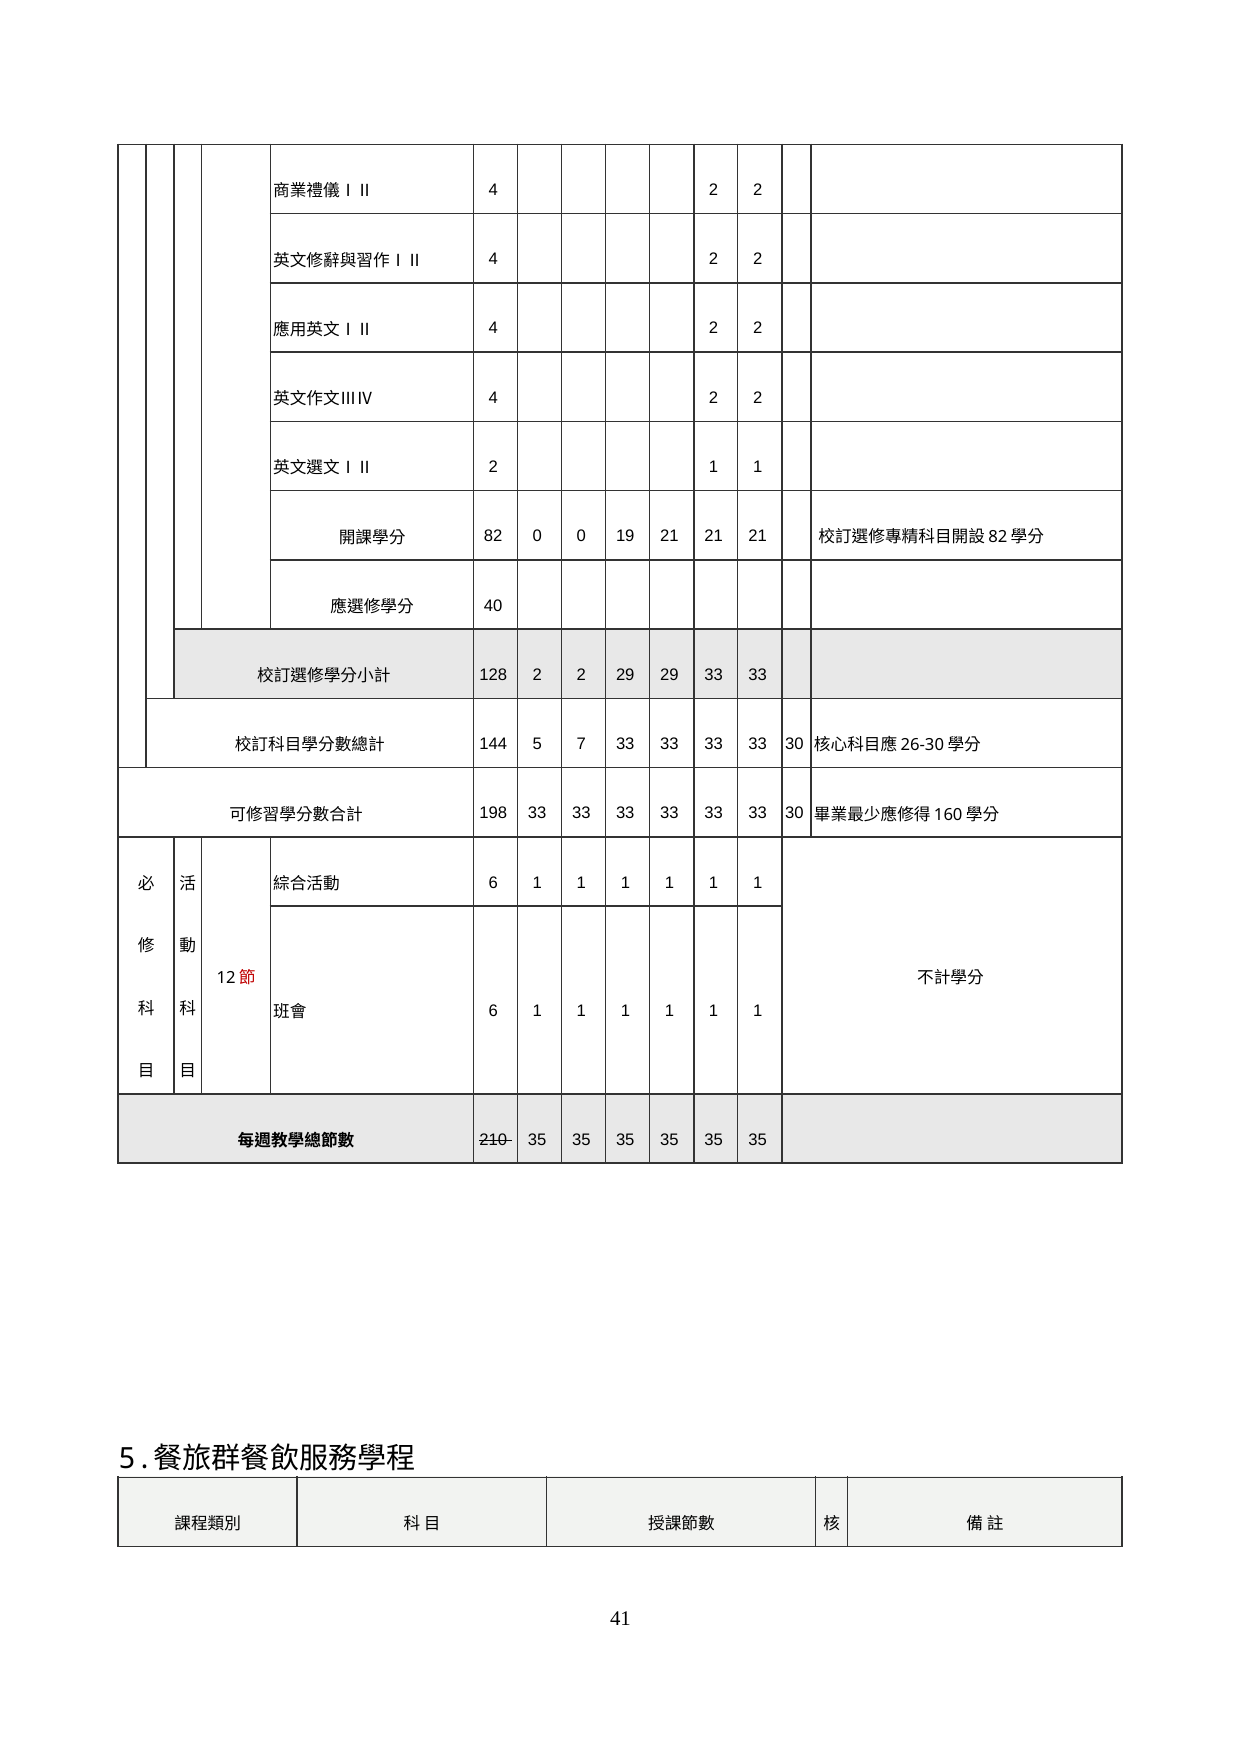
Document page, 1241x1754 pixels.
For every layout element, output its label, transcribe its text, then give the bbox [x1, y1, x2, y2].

table_cell 開課學分 [271, 491, 473, 559]
table_cell [202, 145, 270, 628]
table_cell [562, 145, 605, 213]
table_cell 6 [474, 838, 517, 905]
table_cell [606, 561, 649, 628]
table_cell [812, 145, 1121, 213]
table_cell 校訂科目學分數總計 [147, 699, 473, 767]
table_cell 校訂選修專精科目開設82學分 [812, 491, 1121, 559]
table_cell [783, 422, 810, 490]
table_cell [147, 145, 173, 698]
table_cell 商業禮儀ⅠⅡ [271, 145, 473, 213]
table_cell 班會 [271, 907, 473, 1093]
table_cell 每週教學總節數 [119, 1095, 473, 1162]
table_cell 校訂選修學分小計 [175, 630, 473, 698]
table_cell 6 [474, 907, 517, 1093]
table_cell 210 [474, 1095, 517, 1162]
table_cell 2 [518, 630, 561, 698]
table_cell [812, 284, 1121, 351]
table_cell [650, 145, 693, 213]
table_cell 2 [738, 353, 781, 421]
table_cell [562, 214, 605, 282]
table_cell 33 [738, 768, 781, 836]
table_cell [518, 422, 561, 490]
table_cell 30 [783, 699, 810, 767]
table_cell 活動科目 [175, 838, 201, 1093]
table_cell [783, 1095, 1121, 1162]
table_cell 33 [695, 768, 737, 836]
table_cell [606, 145, 649, 213]
table_cell [606, 422, 649, 490]
table_cell [812, 561, 1121, 628]
table_cell 1 [562, 907, 605, 1093]
table_cell 29 [606, 630, 649, 698]
table_cell 2 [695, 214, 737, 282]
table_cell 21 [738, 491, 781, 559]
table_cell [562, 353, 605, 421]
table_cell [783, 284, 810, 351]
table_header 備 註 [848, 1478, 1121, 1546]
table_cell [783, 561, 810, 628]
table_cell 35 [518, 1095, 561, 1162]
table_cell [518, 353, 561, 421]
table_cell 144 [474, 699, 517, 767]
table_cell 2 [738, 214, 781, 282]
table_cell 畢業最少應修得160學分 [812, 768, 1121, 836]
table_cell 應用英文ⅠⅡ [271, 284, 473, 351]
table_cell 必 修 科 目 [119, 838, 173, 1093]
table_cell [812, 214, 1121, 282]
table_cell 英文選文ⅠⅡ [271, 422, 473, 490]
table_cell 21 [695, 491, 737, 559]
table_cell [783, 214, 810, 282]
table_cell [650, 422, 693, 490]
table_cell 1 [518, 907, 561, 1093]
table_cell [783, 145, 810, 213]
table_cell 1 [606, 907, 649, 1093]
table_cell 綜合活動 [271, 838, 473, 905]
table_cell 128 [474, 630, 517, 698]
table_cell 33 [738, 630, 781, 698]
table_cell 198 [474, 768, 517, 836]
table_cell [562, 422, 605, 490]
table_header 授課節數 [547, 1478, 815, 1546]
table_cell 1 [695, 907, 737, 1093]
table_cell 33 [562, 768, 605, 836]
table_cell 33 [518, 768, 561, 836]
table_cell 5 [518, 699, 561, 767]
table_cell 應選修學分 [271, 561, 473, 628]
table_cell [562, 561, 605, 628]
table_cell 33 [650, 768, 693, 836]
table_cell 1 [518, 838, 561, 905]
table_cell 2 [738, 145, 781, 213]
table_cell 82 [474, 491, 517, 559]
table_cell 英文修辭與習作ⅠⅡ [271, 214, 473, 282]
text 5.餐旅群餐飲服務學程 [118, 1414, 1122, 1476]
table_cell 4 [474, 284, 517, 351]
table_header 核 [816, 1478, 847, 1546]
table_cell [695, 561, 737, 628]
table_cell [119, 145, 145, 767]
table_cell [518, 284, 561, 351]
table_cell 33 [738, 699, 781, 767]
table_cell 2 [562, 630, 605, 698]
table_cell 1 [695, 838, 737, 905]
table_header 課程類別 [119, 1478, 296, 1546]
table_cell 英文作文ⅢⅣ [271, 353, 473, 421]
table_cell 1 [738, 838, 781, 905]
table_cell [606, 284, 649, 351]
table_cell [650, 561, 693, 628]
table_cell [650, 284, 693, 351]
table_cell 4 [474, 145, 517, 213]
table_cell 1 [650, 838, 693, 905]
table_cell 2 [738, 284, 781, 351]
table_cell 33 [695, 699, 737, 767]
table_cell [812, 422, 1121, 490]
table_cell 33 [606, 699, 649, 767]
table_cell 12節 [202, 838, 270, 1093]
table_cell 2 [695, 145, 737, 213]
table_cell [175, 145, 201, 628]
table_cell 0 [518, 491, 561, 559]
table_cell [518, 561, 561, 628]
table_cell 2 [695, 353, 737, 421]
table_cell [606, 214, 649, 282]
table_cell 30 [783, 768, 810, 836]
table_cell 1 [562, 838, 605, 905]
table_cell 21 [650, 491, 693, 559]
table_cell 2 [695, 284, 737, 351]
table_cell [783, 353, 810, 421]
table_cell 40 [474, 561, 517, 628]
table_cell 核心科目應26-30學分 [812, 699, 1121, 767]
table_cell 0 [562, 491, 605, 559]
table_cell 33 [606, 768, 649, 836]
table_cell 35 [562, 1095, 605, 1162]
table_cell 7 [562, 699, 605, 767]
table_cell [650, 214, 693, 282]
table_cell 1 [738, 422, 781, 490]
table_cell 33 [695, 630, 737, 698]
table_cell [518, 145, 561, 213]
table_cell [606, 353, 649, 421]
table_cell 2 [474, 422, 517, 490]
table_header 科 目 [298, 1478, 546, 1546]
table_cell 1 [738, 907, 781, 1093]
table_cell 35 [606, 1095, 649, 1162]
table_cell 不計學分 [783, 838, 1121, 1093]
table_cell 4 [474, 353, 517, 421]
table_cell 29 [650, 630, 693, 698]
table_cell [812, 630, 1121, 698]
table_cell 1 [650, 907, 693, 1093]
table_cell 33 [650, 699, 693, 767]
table_cell 19 [606, 491, 649, 559]
table_cell [783, 491, 810, 559]
table_cell 35 [695, 1095, 737, 1162]
table_cell 35 [738, 1095, 781, 1162]
table_cell [783, 630, 810, 698]
table_cell [562, 284, 605, 351]
table_cell 4 [474, 214, 517, 282]
table_cell 可修習學分數合計 [119, 768, 473, 836]
table_cell [518, 214, 561, 282]
table_cell 1 [695, 422, 737, 490]
table_cell 35 [650, 1095, 693, 1162]
table_cell 1 [606, 838, 649, 905]
table_cell [812, 353, 1121, 421]
table_cell [738, 561, 781, 628]
table_cell [650, 353, 693, 421]
